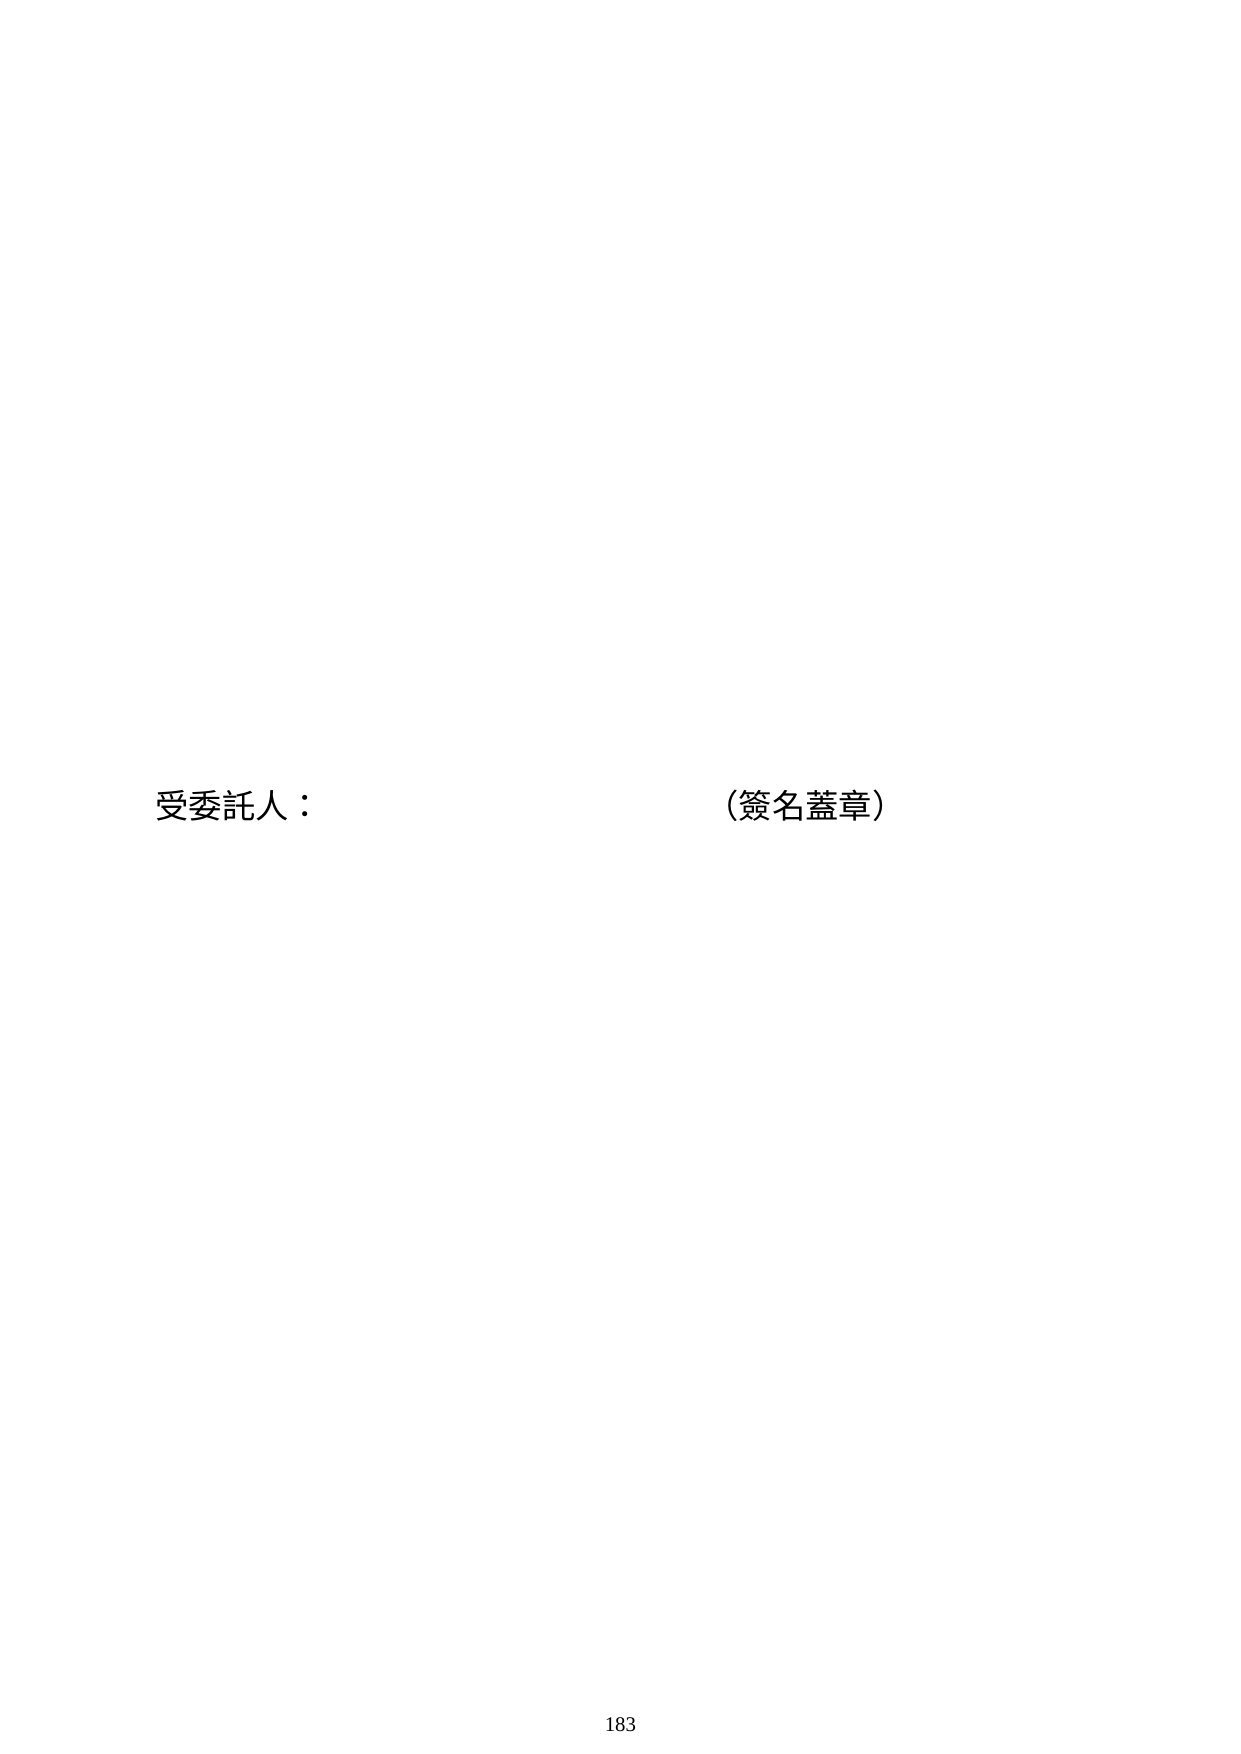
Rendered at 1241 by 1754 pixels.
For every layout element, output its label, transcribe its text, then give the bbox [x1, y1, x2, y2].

text 受委託人： （簽名蓋章） [89, 762, 1152, 825]
